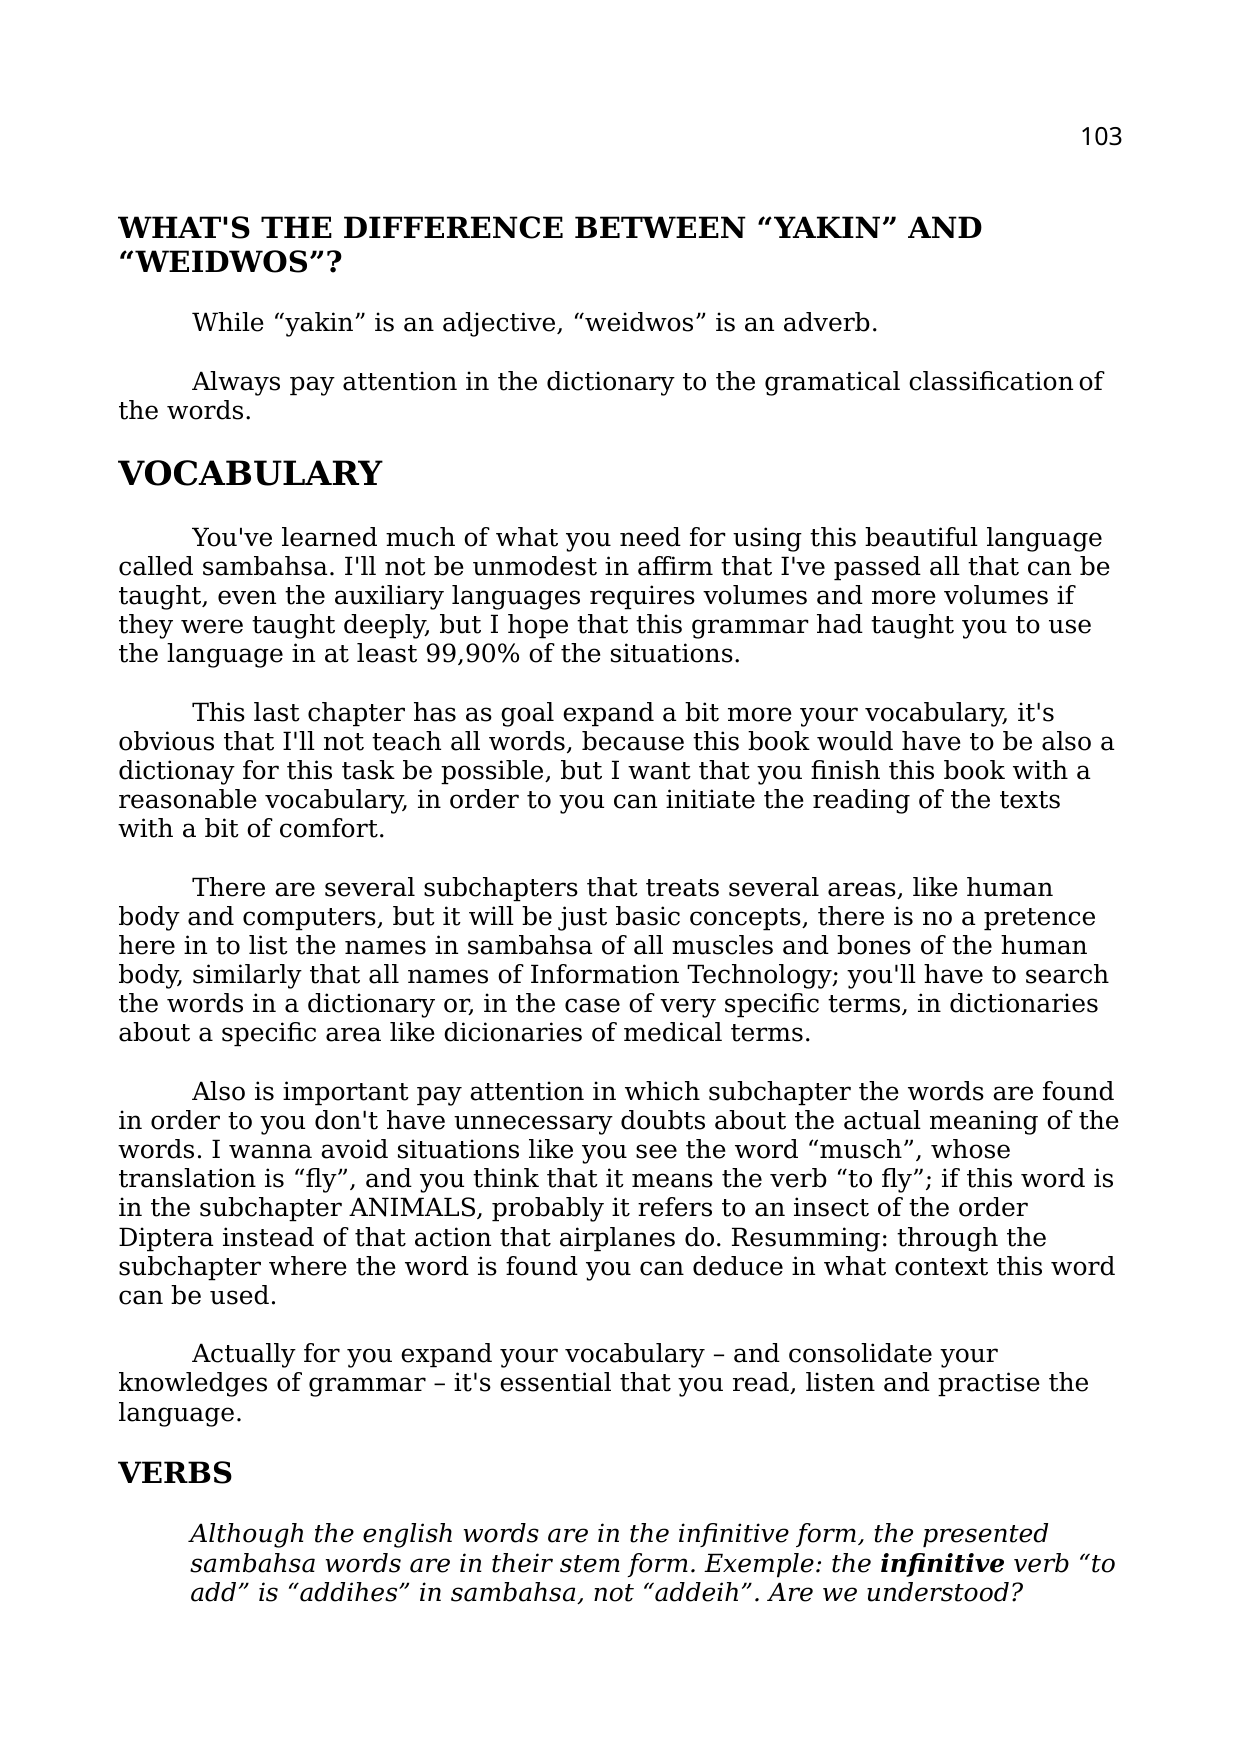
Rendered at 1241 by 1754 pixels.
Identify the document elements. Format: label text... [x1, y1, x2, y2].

text While “yakin” is an adjective, “weidwos” is an adverb. [118, 308, 1123, 338]
text This last chapter has as goal expand a bit more your vocabulary, it's obvious that I'll not teach all words, because this book would have to be also a dictionay for this task be possible, but I want that you finish this book with a reasonable vocabulary, in order to you can initiate the reading of the texts with a bit of comfort. [118, 698, 1123, 843]
subtitle WHAT'S THE DIFFERENCE BETWEEN “YAKIN” AND “WEIDWOS”? [118, 211, 1123, 279]
subtitle VOCABULARY [118, 454, 1123, 493]
text Also is important pay attention in which subchapter the words are found in order to you don't have unnecessary doubts about the actual meaning of the words. I wanna avoid situations like you see the word “musch”, whose translation is “fly”, and you think that it means the verb “to fly”; if this word is in the subchapter ANIMALS, probably it refers to an insect of the order Diptera instead of that action that airplanes do. Resumming: through the subchapter where the word is found you can deduce in what context this word can be used. [118, 1077, 1123, 1310]
text You've learned much of what you need for using this beautiful language called sambahsa. I'll not be unmodest in affirm that I've passed all that can be taught, even the auxiliary languages requires volumes and more volumes if they were taught deeply, but I hope that this grammar had taught you to use the language in at least 99,90% of the situations. [118, 523, 1123, 668]
text Actually for you expand your vocabulary – and consolidate your knowledges of grammar – it's essential that you read, listen and practise the language. [118, 1339, 1123, 1427]
text There are several subchapters that treats several areas, like human body and computers, but it will be just basic concepts, there is no a pretence here in to list the names in sambahsa of all muscles and bones of the human body, similarly that all names of Information Technology; you'll have to search the words in a dictionary or, in the case of very specific terms, in dictionaries about a specific area like dicionaries of medical terms. [118, 873, 1123, 1048]
text Always pay attention in the dictionary to the gramatical classification of the words. [118, 367, 1123, 425]
subtitle VERBS [118, 1456, 1123, 1490]
text Although the english words are in the infinitive form, the presented sambahsa words are in their stem form. Exemple: the infinitive verb “to add” is “addihes” in sambahsa, not “addeih”. Are we understood? [190, 1519, 1123, 1607]
